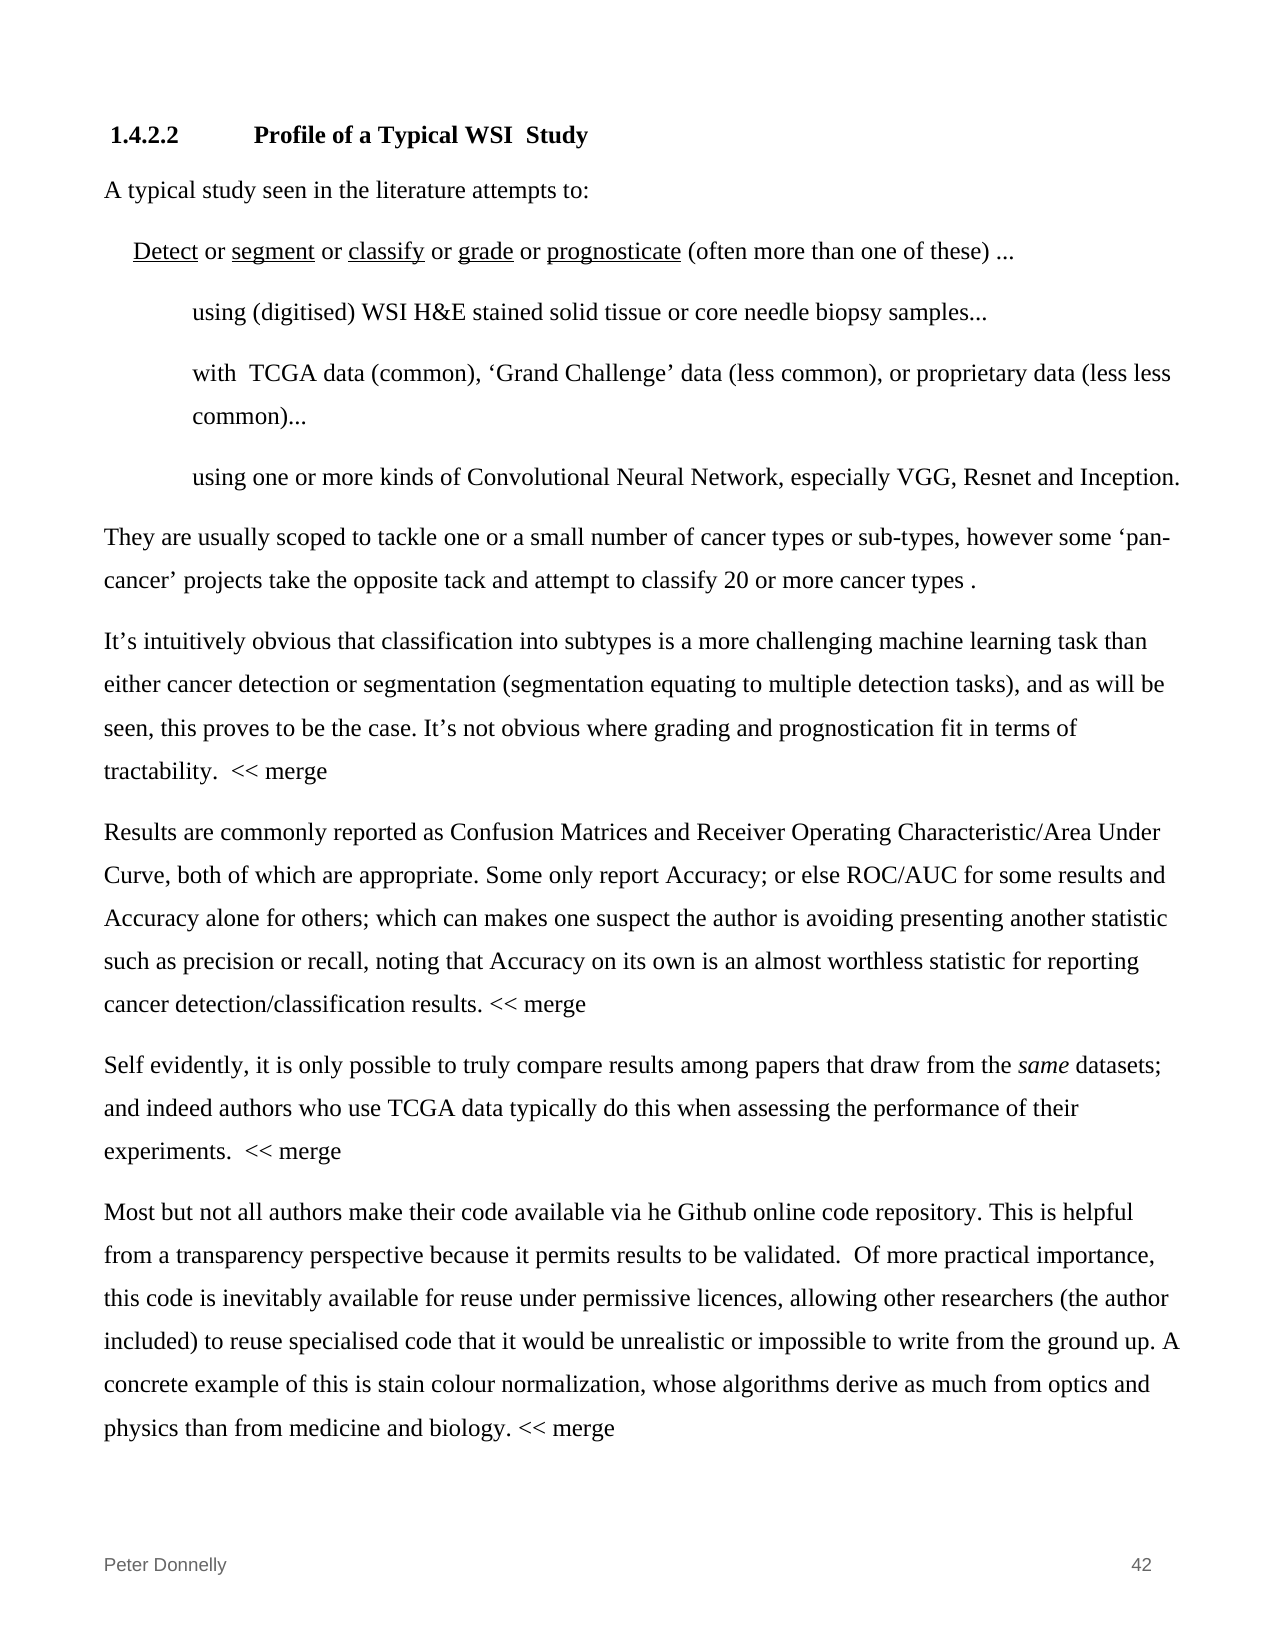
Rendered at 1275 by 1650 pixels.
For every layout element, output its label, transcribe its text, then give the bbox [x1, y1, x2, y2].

text They are usually scoped to tackle one or a small number of cancer types or sub-types, however some ‘pan-cancer’ projects take the opposite tack and attempt to classify 20 or more cancer types . [103, 522, 1181, 594]
text Most but not all authors make their code available via he Github online code repository. This is helpful from a transparency perspective because it permits results to be validated. Of more practical importance, this code is inevitably available for reuse under permissive licences, allowing other researchers (the author included) to reuse specialised code that it would be unrealistic or impossible to write from the ground up. A concrete example of this is stain colour normalization, whose algorithms derive as much from optics and physics than from medicine and biology. << merge [103, 1197, 1181, 1441]
subtitle Profile of a Typical WSI Study [103, 120, 1181, 148]
text using (digitised) WSI H&E stained solid tissue or core needle biopsy samples... [192, 297, 1181, 326]
text using one or more kinds of Convolutional Neural Network, especially VGG, Resnet and Inception. [192, 462, 1181, 490]
text Self evidently, it is only possible to truly compare results among papers that draw from the same datasets; and indeed authors who use TCGA data typically do this when assessing the performance of their experiments. << merge [103, 1050, 1181, 1165]
text It’s intuitively obvious that classification into subtypes is a more challenging machine learning task than either cancer detection or segmentation (segmentation equating to multiple detection tasks), and as will be seen, this proves to be the case. It’s not obvious where grading and prognostication fit in terms of tractability. << merge [103, 626, 1181, 784]
text Results are commonly reported as Confusion Matrices and Receiver Operating Characteristic/Area Under Curve, both of which are appropriate. Some only report Accuracy; or else ROC/AUC for some results and Accuracy alone for others; which can makes one suspect the author is avoiding presenting another statistic such as precision or recall, noting that Accuracy on its own is an almost worthless statistic for reporting cancer detection/classification results. << merge [103, 817, 1181, 1018]
text Detect or segment or classify or grade or prognosticate (often more than one of these) ... [133, 236, 1181, 265]
text with TCGA data (common), ‘Grand Challenge’ data (less common), or proprietary data (less less common)... [192, 358, 1181, 429]
text A typical study seen in the literature attempts to: [103, 175, 1181, 204]
